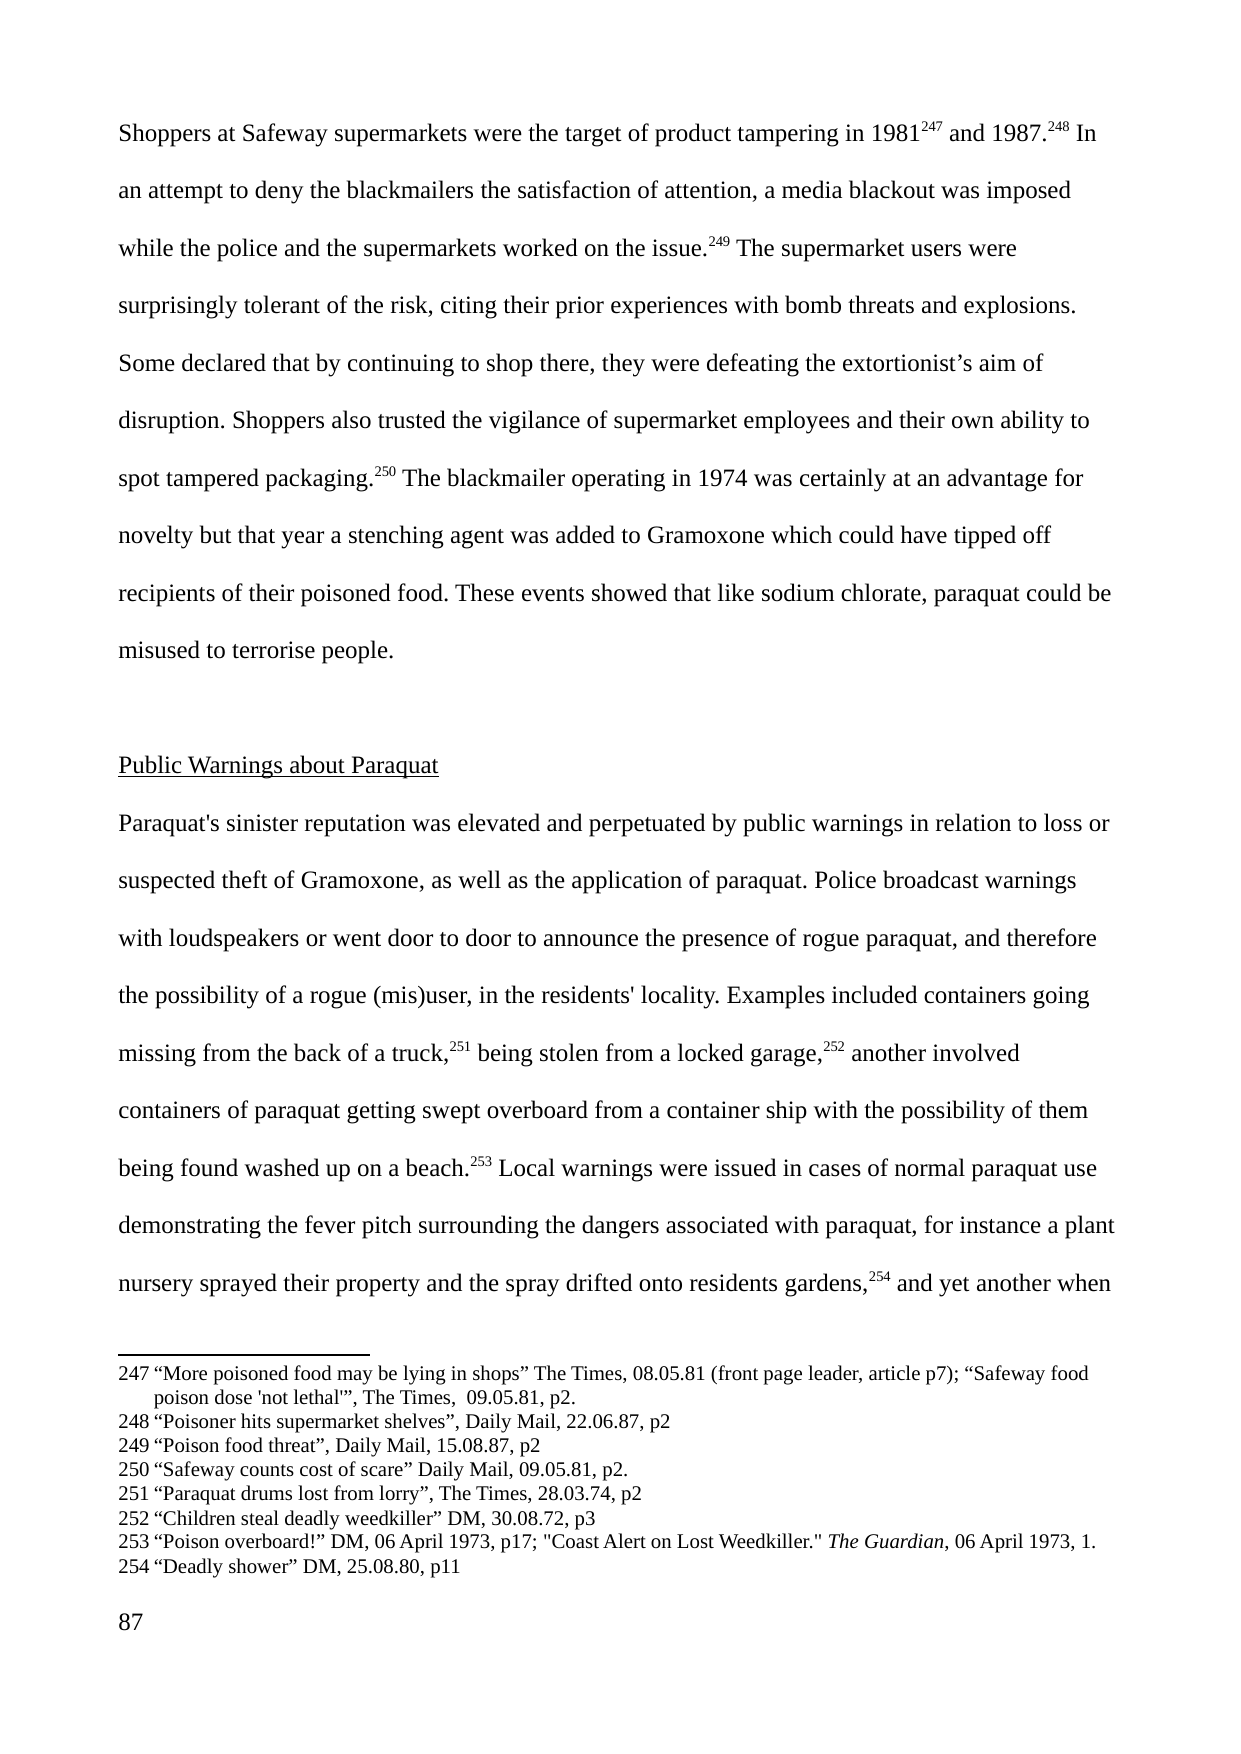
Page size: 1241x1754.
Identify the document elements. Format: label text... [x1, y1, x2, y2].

text Paraquat's sinister reputation was elevated and perpetuated by public warnings in relation to loss or suspected theft of Gramoxone, as well as the application of paraquat. Police broadcast warnings with loudspeakers or went door to door to announce the presence of rogue paraquat, and therefore the possibility of a rogue (mis)user, in the residents' locality. Examples included containers going missing from the back of a truck, being stolen from a locked garage, another involved containers of paraquat getting swept overboard from a container ship with the possibility of them being found washed up on a beach. Local warnings were issued in cases of normal paraquat use demonstrating the fever pitch surrounding the dangers associated with paraquat, for instance a plant nursery sprayed their property and the spray drifted onto residents gardens, and yet another when [118, 808, 1122, 1297]
text “More poisoned food may be lying in shops” The Times, 08.05.81 (front page leader, article p7); “Safeway food poison dose 'not lethal'”, The Times, 09.05.81, p2. [118, 1361, 1122, 1409]
text “Poison overboard!” DM, 06 April 1973, p17; "Coast Alert on Lost Weedkiller." The Guardian, 06 April 1973, 1. [118, 1529, 1122, 1553]
text “Paraquat drums lost from lorry”, The Times, 28.03.74, p2 [118, 1481, 1122, 1505]
text Public Warnings about Paraquat [118, 751, 1122, 779]
text “Children steal deadly weedkiller” DM, 30.08.72, p3 [118, 1505, 1122, 1529]
text “Deadly shower” DM, 25.08.80, p11 [118, 1553, 1122, 1578]
text Shoppers at Safeway supermarkets were the target of product tampering in 1981 and 1987. In an attempt to deny the blackmailers the satisfaction of attention, a media blackout was imposed while the police and the supermarkets worked on the issue. The supermarket users were surprisingly tolerant of the risk, citing their prior experiences with bomb threats and explosions. Some declared that by continuing to shop there, they were defeating the extortionist’s aim of disruption. Shoppers also trusted the vigilance of supermarket employees and their own ability to spot tampered packaging. The blackmailer operating in 1974 was certainly at an advantage for novelty but that year a stenching agent was added to Gramoxone which could have tipped off recipients of their poisoned food. These events showed that like sodium chlorate, paraquat could be misused to terrorise people. [118, 118, 1122, 664]
text “Poison food threat”, Daily Mail, 15.08.87, p2 [118, 1433, 1122, 1457]
text “Poisoner hits supermarket shelves”, Daily Mail, 22.06.87, p2 [118, 1409, 1122, 1433]
text “Safeway counts cost of scare” Daily Mail, 09.05.81, p2. [118, 1457, 1122, 1481]
